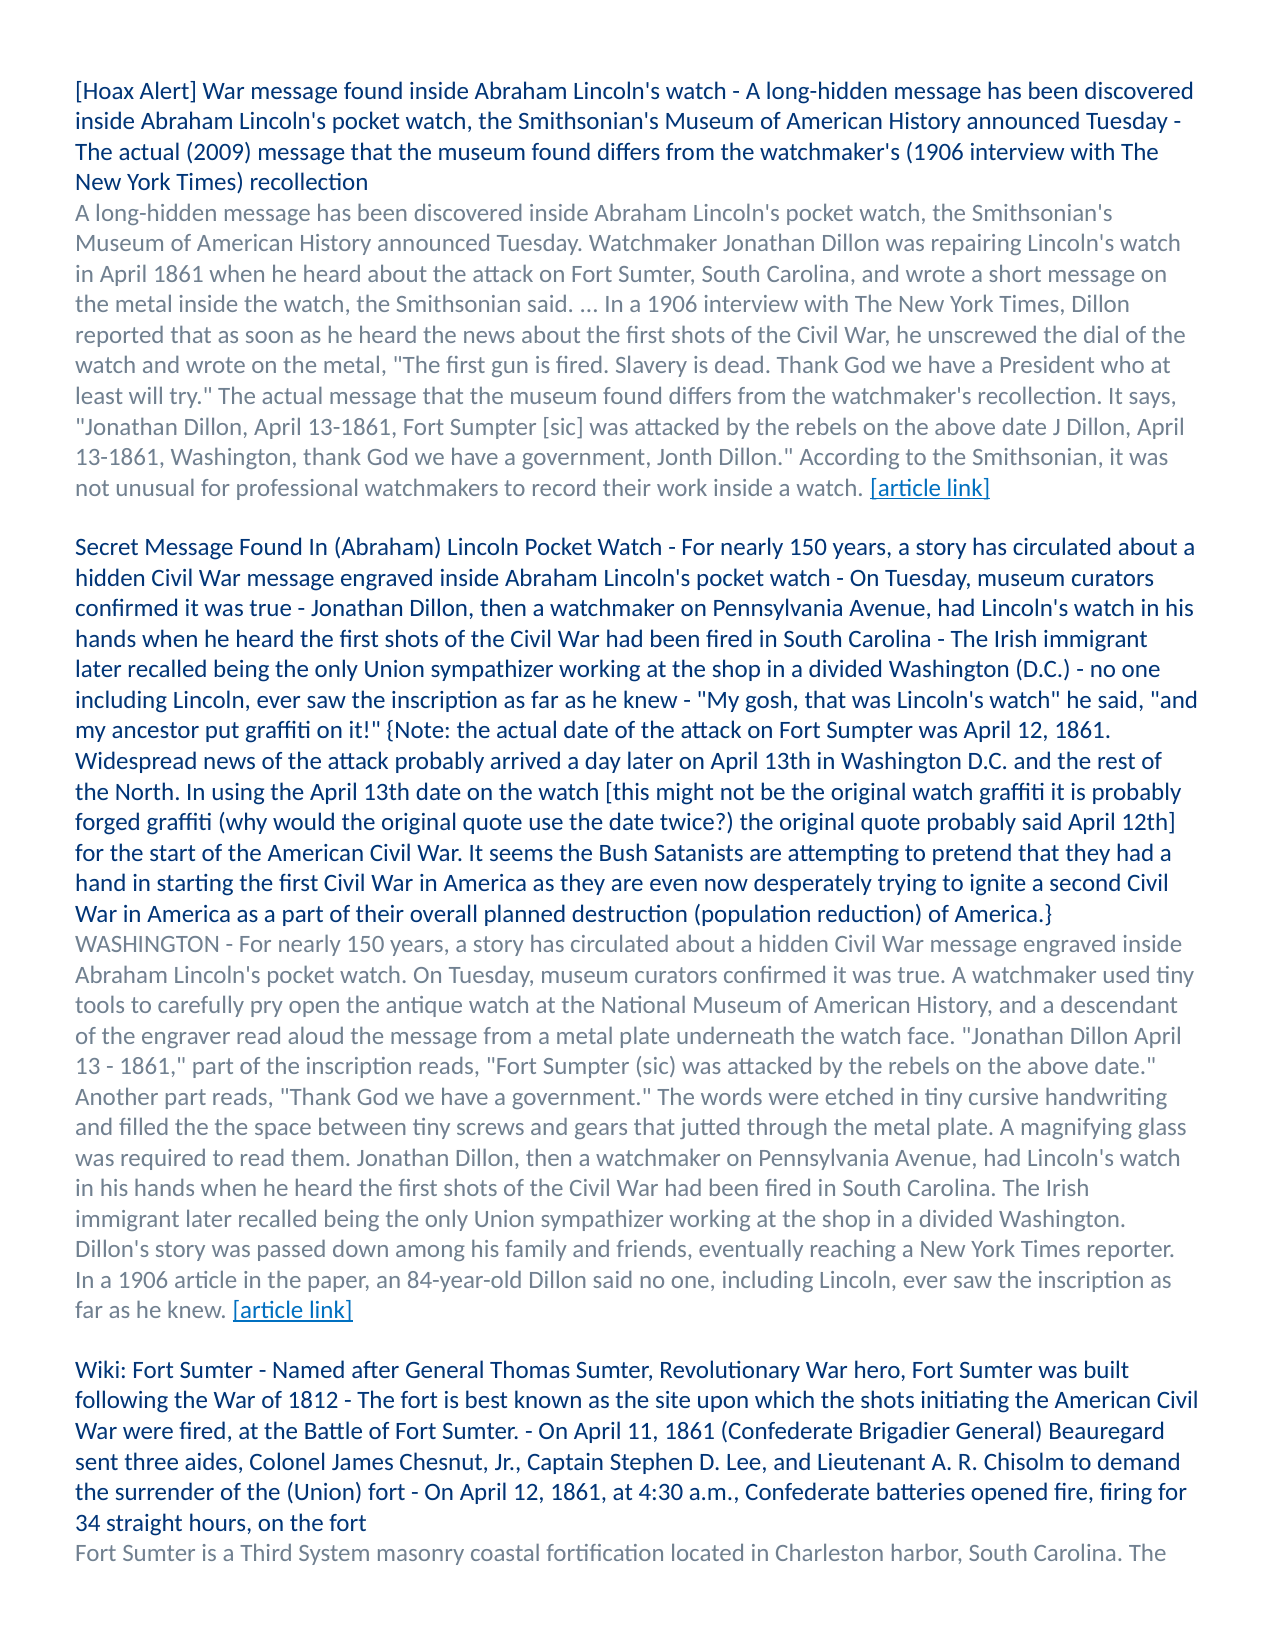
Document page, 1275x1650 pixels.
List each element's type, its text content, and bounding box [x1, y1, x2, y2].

text Wiki: Fort Sumter - Named after General Thomas Sumter, Revolutionary War hero, Fort Sumter was built following the War of 1812 - The fort is best known as the site upon which the shots initiating the American Civil War were fired, at the Battle of Fort Sumter. - On April 11, 1861 (Confederate Brigadier General) Beauregard sent three aides, Colonel James Chesnut, Jr., Captain Stephen D. Lee, and Lieutenant A. R. Chisolm to demand the surrender of the (Union) fort - On April 12, 1861, at 4:30 a.m., Confederate batteries opened fire, firing for 34 straight hours, on the fort Fort Sumter is a Third System masonry coastal fortification located in Charleston harbor, South Carolina. The [75, 1354, 1200, 1568]
text Secret Message Found In (Abraham) Lincoln Pocket Watch - For nearly 150 years, a story has circulated about a hidden Civil War message engraved inside Abraham Lincoln's pocket watch - On Tuesday, museum curators confirmed it was true - Jonathan Dillon, then a watchmaker on Pennsylvania Avenue, had Lincoln's watch in his hands when he heard the first shots of the Civil War had been fired in South Carolina - The Irish immigrant later recalled being the only Union sympathizer working at the shop in a divided Washington (D.C.) - no one including Lincoln, ever saw the inscription as far as he knew - "My gosh, that was Lincoln's watch" he said, "and my ancestor put graffiti on it!" {Note: the actual date of the attack on Fort Sumpter was April 12, 1861. Widespread news of the attack probably arrived a day later on April 13th in Washington D.C. and the rest of the North. In using the April 13th date on the watch [this might not be the original watch graffiti it is probably forged graffiti (why would the original quote use the date twice?) the original quote probably said April 12th] for the start of the American Civil War. It seems the Bush Satanists are attempting to pretend that they had a hand in starting the first Civil War in America as they are even now desperately trying to ignite a second Civil War in America as a part of their overall planned destruction (population reduction) of America.} WASHINGTON - For nearly 150 years, a story has circulated about a hidden Civil War message engraved inside Abraham Lincoln's pocket watch. On Tuesday, museum curators confirmed it was true. A watchmaker used tiny tools to carefully pry open the antique watch at the National Museum of American History, and a descendant of the engraver read aloud the message from a metal plate underneath the watch face. "Jonathan Dillon April 13 - 1861," part of the inscription reads, "Fort Sumpter (sic) was attacked by the rebels on the above date." Another part reads, "Thank God we have a government." The words were etched in tiny cursive handwriting and filled the the space between tiny screws and gears that jutted through the metal plate. A magnifying glass was required to read them. Jonathan Dillon, then a watchmaker on Pennsylvania Avenue, had Lincoln's watch in his hands when he heard the first shots of the Civil War had been fired in South Carolina. The Irish immigrant later recalled being the only Union sympathizer working at the shop in a divided Washington. Dillon's story was passed down among his family and friends, eventually reaching a New York Times reporter. In a 1906 article in the paper, an 84-year-old Dillon said no one, including Lincoln, ever saw the inscription as far as he knew. [article link] [75, 531, 1200, 1325]
text [Hoax Alert] War message found inside Abraham Lincoln's watch - A long-hidden message has been discovered inside Abraham Lincoln's pocket watch, the Smithsonian's Museum of American History announced Tuesday - The actual (2009) message that the museum found differs from the watchmaker's (1906 interview with The New York Times) recollection A long-hidden message has been discovered inside Abraham Lincoln's pocket watch, the Smithsonian's Museum of American History announced Tuesday. Watchmaker Jonathan Dillon was repairing Lincoln's watch in April 1861 when he heard about the attack on Fort Sumter, South Carolina, and wrote a short message on the metal inside the watch, the Smithsonian said. ... In a 1906 interview with The New York Times, Dillon reported that as soon as he heard the news about the first shots of the Civil War, he unscrewed the dial of the watch and wrote on the metal, "The first gun is fired. Slavery is dead. Thank God we have a President who at least will try." The actual message that the museum found differs from the watchmaker's recollection. It says, "Jonathan Dillon, April 13-1861, Fort Sumpter [sic] was attacked by the rebels on the above date J Dillon, April 13-1861, Washington, thank God we have a government, Jonth Dillon." According to the Smithsonian, it was not unusual for professional watchmakers to record their work inside a watch. [article link] [75, 75, 1200, 502]
